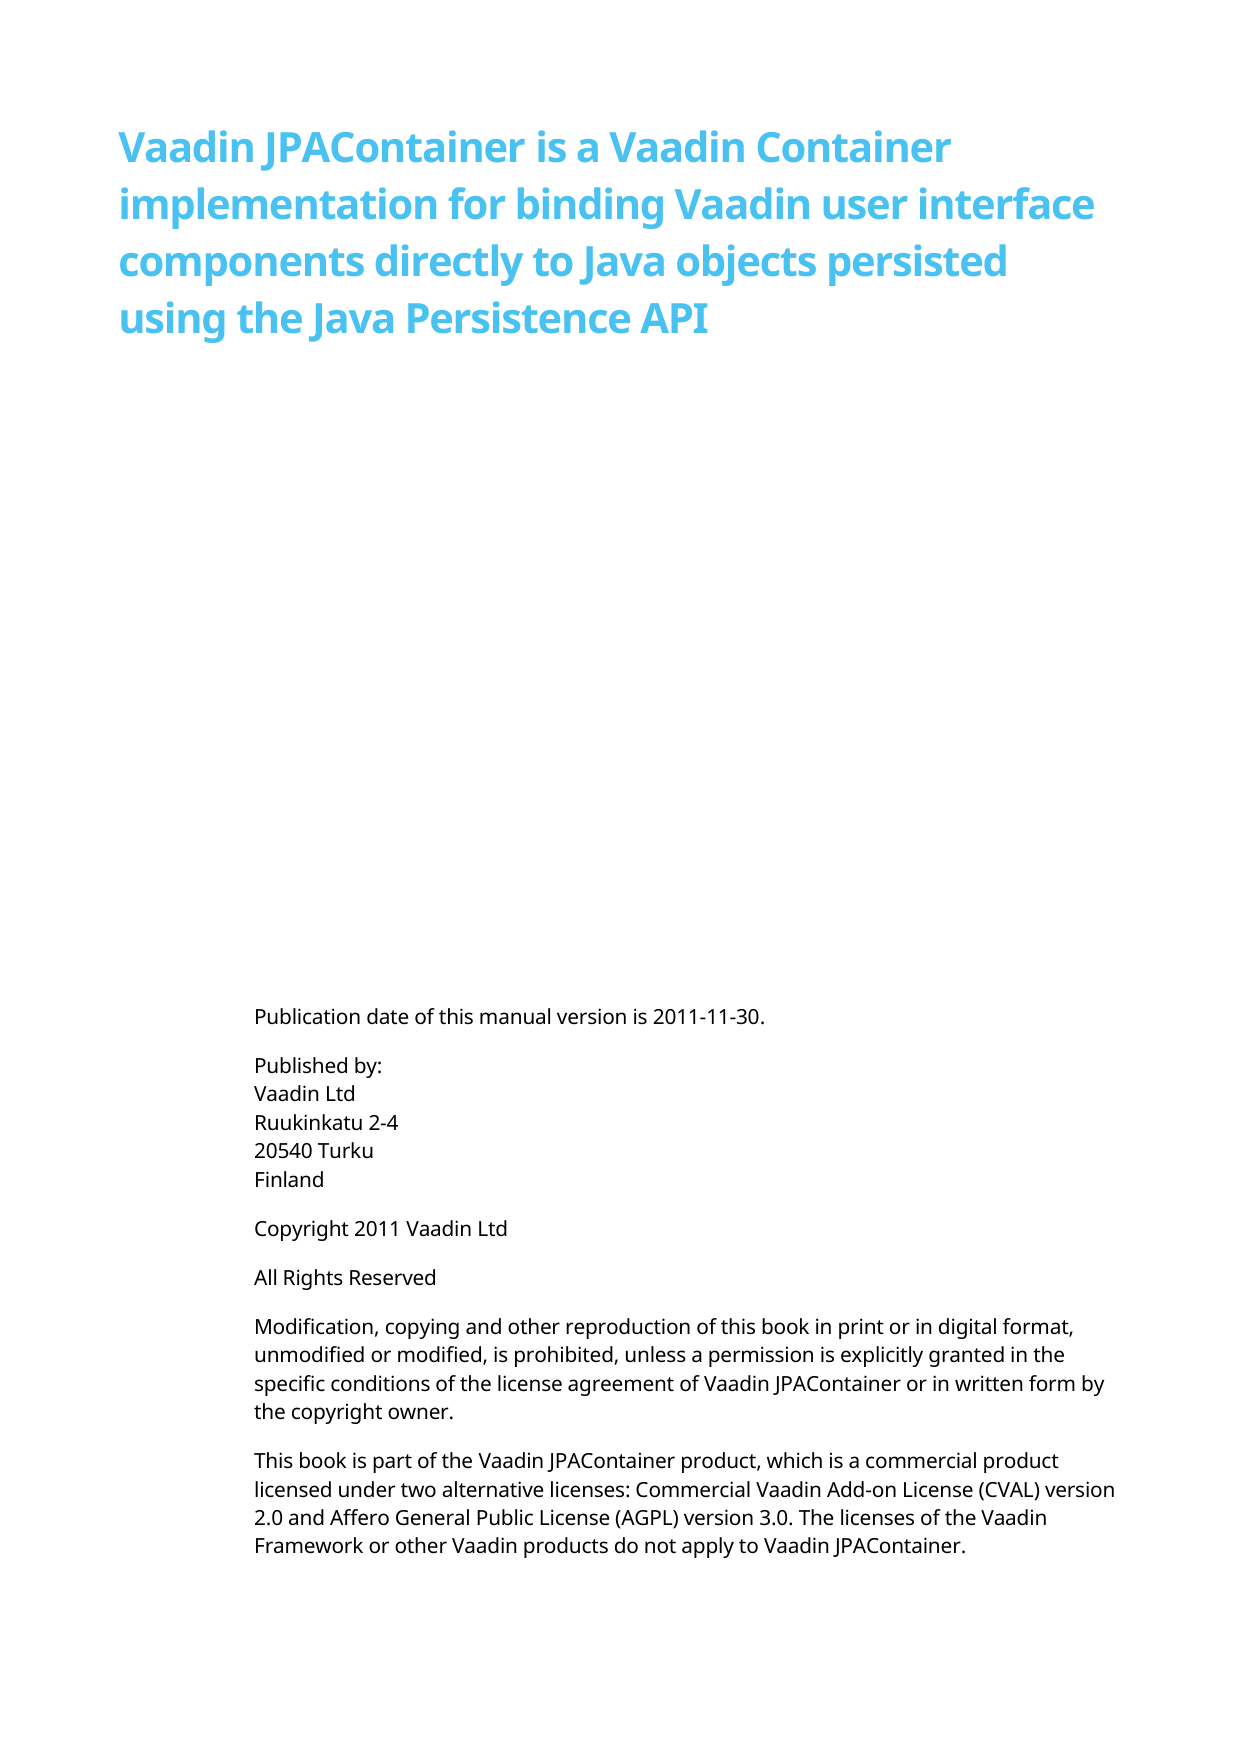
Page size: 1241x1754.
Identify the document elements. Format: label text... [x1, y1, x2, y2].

text All Rights Reserved [254, 1263, 1122, 1291]
text Publication date of this manual version is 2011-11-30. [254, 1002, 1122, 1030]
text Vaadin JPAContainer is a Vaadin Container implementation for binding Vaadin user interface components directly to Java objects persisted using the Java Persistence API [118, 118, 1122, 345]
text This book is part of the Vaadin JPAContainer product, which is a commercial product licensed under two alternative licenses: Commercial Vaadin Add-on License (CVAL) version 2.0 and Affero General Public License (AGPL) version 3.0. The licenses of the Vaadin Framework or other Vaadin products do not apply to Vaadin JPAContainer. [254, 1446, 1122, 1560]
text Copyright 2011 Vaadin Ltd [254, 1214, 1122, 1242]
text Published by: Vaadin Ltd Ruukinkatu 2-4 20540 Turku Finland [254, 1051, 1122, 1193]
text Modification, copying and other reproduction of this book in print or in digital format, unmodified or modified, is prohibited, unless a permission is explicitly granted in the specific conditions of the license agreement of Vaadin JPAContainer or in written form by the copyright owner. [254, 1312, 1122, 1426]
